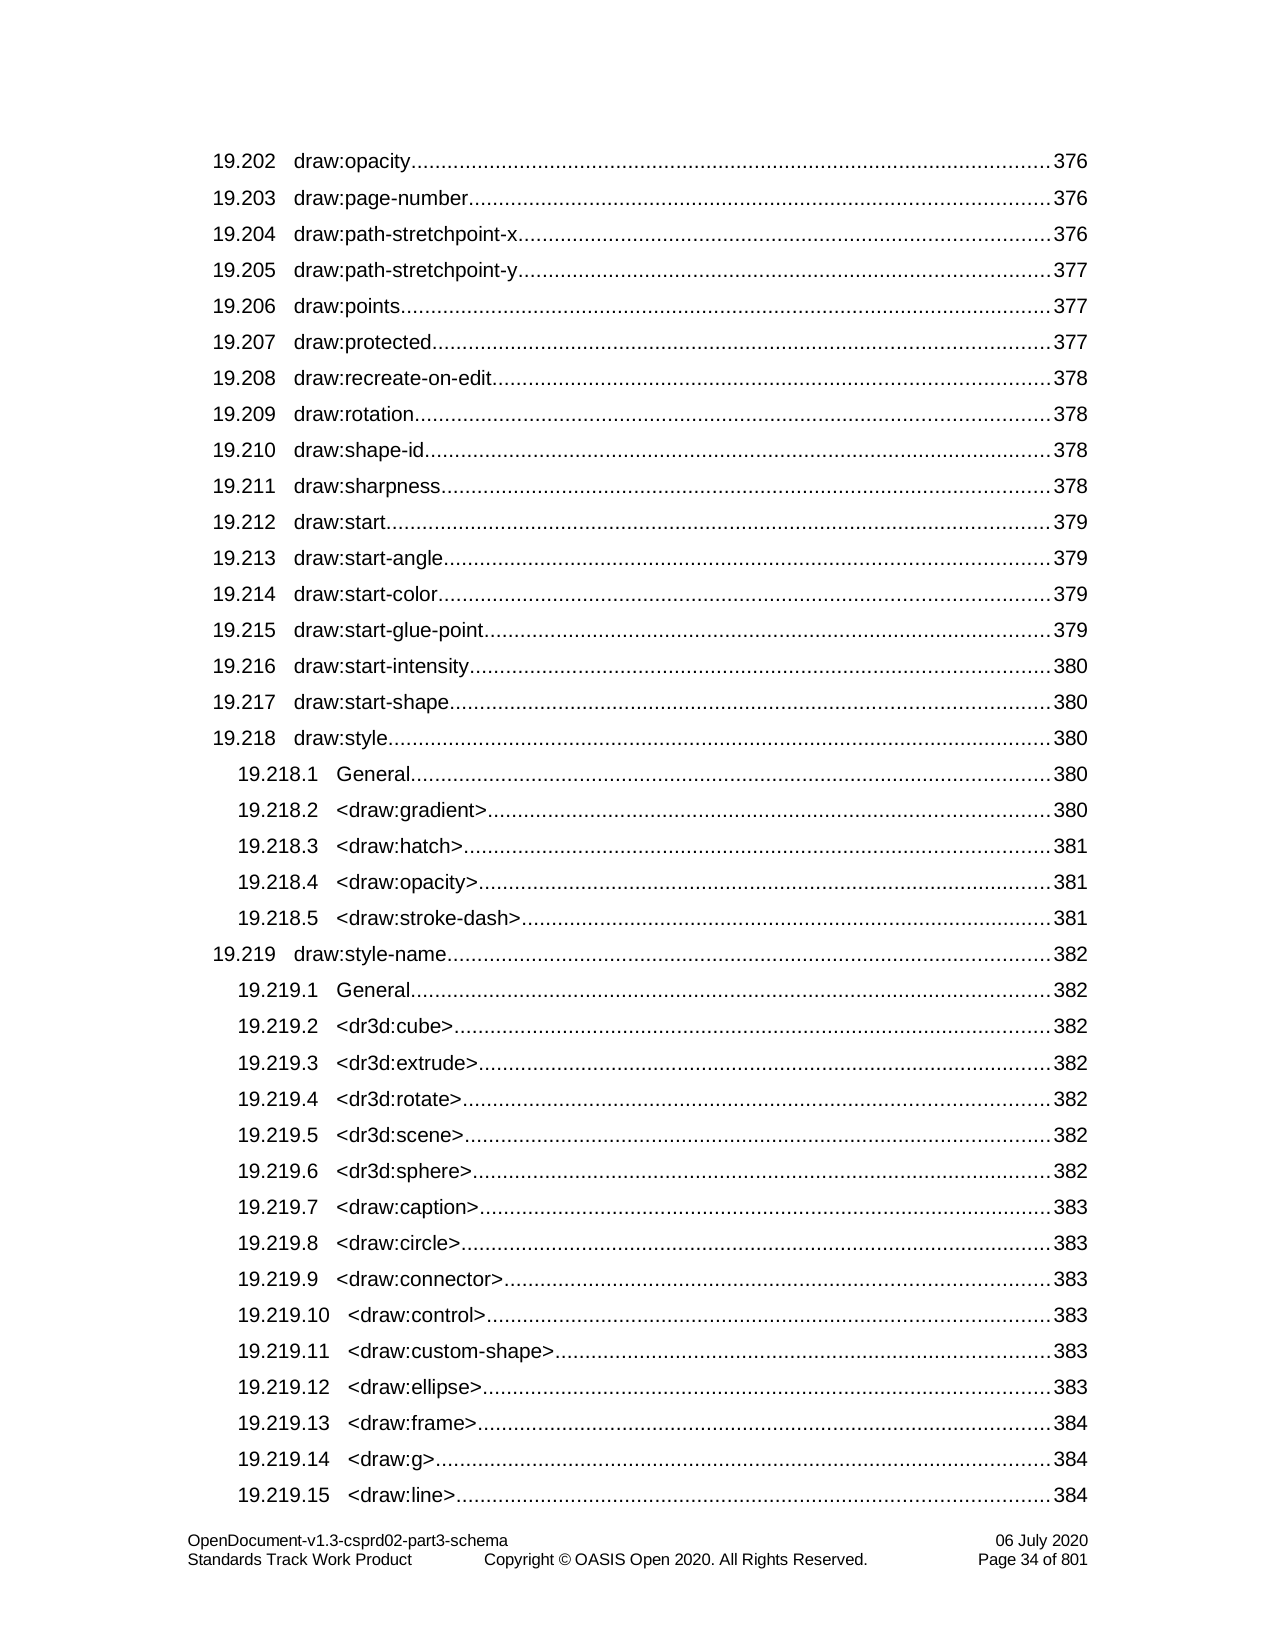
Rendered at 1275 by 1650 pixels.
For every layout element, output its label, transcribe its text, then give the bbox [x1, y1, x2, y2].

text 19.219.5 <dr3d:scene> 382 [237, 1123, 1088, 1147]
text 19.218.1 General 380 [237, 763, 1088, 786]
text 19.218.4 <draw:opacity> 381 [237, 871, 1088, 894]
text 19.212 draw:start 379 [212, 510, 1088, 534]
text 19.210 draw:shape-id 378 [212, 438, 1088, 462]
text 19.216 draw:start-intensity 380 [212, 654, 1088, 678]
text 19.206 draw:points 377 [212, 294, 1088, 318]
text 19.208 draw:recreate-on-edit 378 [212, 366, 1088, 390]
text 19.219.7 <draw:caption> 383 [237, 1195, 1088, 1219]
text 19.213 draw:start-angle 379 [212, 546, 1088, 570]
text 19.219.1 General 382 [237, 979, 1088, 1002]
text 19.205 draw:path-stretchpoint-y 377 [212, 258, 1088, 282]
text 19.219.9 <draw:connector> 383 [237, 1267, 1088, 1291]
text 19.219.3 <dr3d:extrude> 382 [237, 1051, 1088, 1074]
text 19.219.6 <dr3d:sphere> 382 [237, 1159, 1088, 1183]
text 19.218 draw:style 380 [212, 727, 1088, 750]
text 19.218.2 <draw:gradient> 380 [237, 799, 1088, 822]
text 19.218.3 <draw:hatch> 381 [237, 835, 1088, 858]
text 19.209 draw:rotation 378 [212, 402, 1088, 426]
text 19.203 draw:page-number 376 [212, 186, 1088, 209]
text 19.219.11 <draw:custom-shape> 383 [237, 1339, 1088, 1363]
text 19.218.5 <draw:stroke-dash> 381 [237, 907, 1088, 930]
text 19.219.8 <draw:circle> 383 [237, 1231, 1088, 1255]
text 19.219.12 <draw:ellipse> 383 [237, 1375, 1088, 1399]
text 19.219.10 <draw:control> 383 [237, 1303, 1088, 1327]
text 19.215 draw:start-glue-point 379 [212, 618, 1088, 642]
text 19.219.13 <draw:frame> 384 [237, 1411, 1088, 1435]
text 19.214 draw:start-color 379 [212, 582, 1088, 606]
text 19.211 draw:sharpness 378 [212, 474, 1088, 498]
text 19.202 draw:opacity 376 [212, 150, 1088, 173]
text 19.219.14 <draw:g> 384 [237, 1447, 1088, 1471]
text 19.204 draw:path-stretchpoint-x 376 [212, 222, 1088, 246]
text 19.219.2 <dr3d:cube> 382 [237, 1015, 1088, 1038]
text 19.219.4 <dr3d:rotate> 382 [237, 1087, 1088, 1111]
text 19.219.15 <draw:line> 384 [237, 1483, 1088, 1507]
text 19.219 draw:style-name 382 [212, 943, 1088, 966]
text 19.217 draw:start-shape 380 [212, 691, 1088, 714]
text 19.207 draw:protected 377 [212, 330, 1088, 354]
